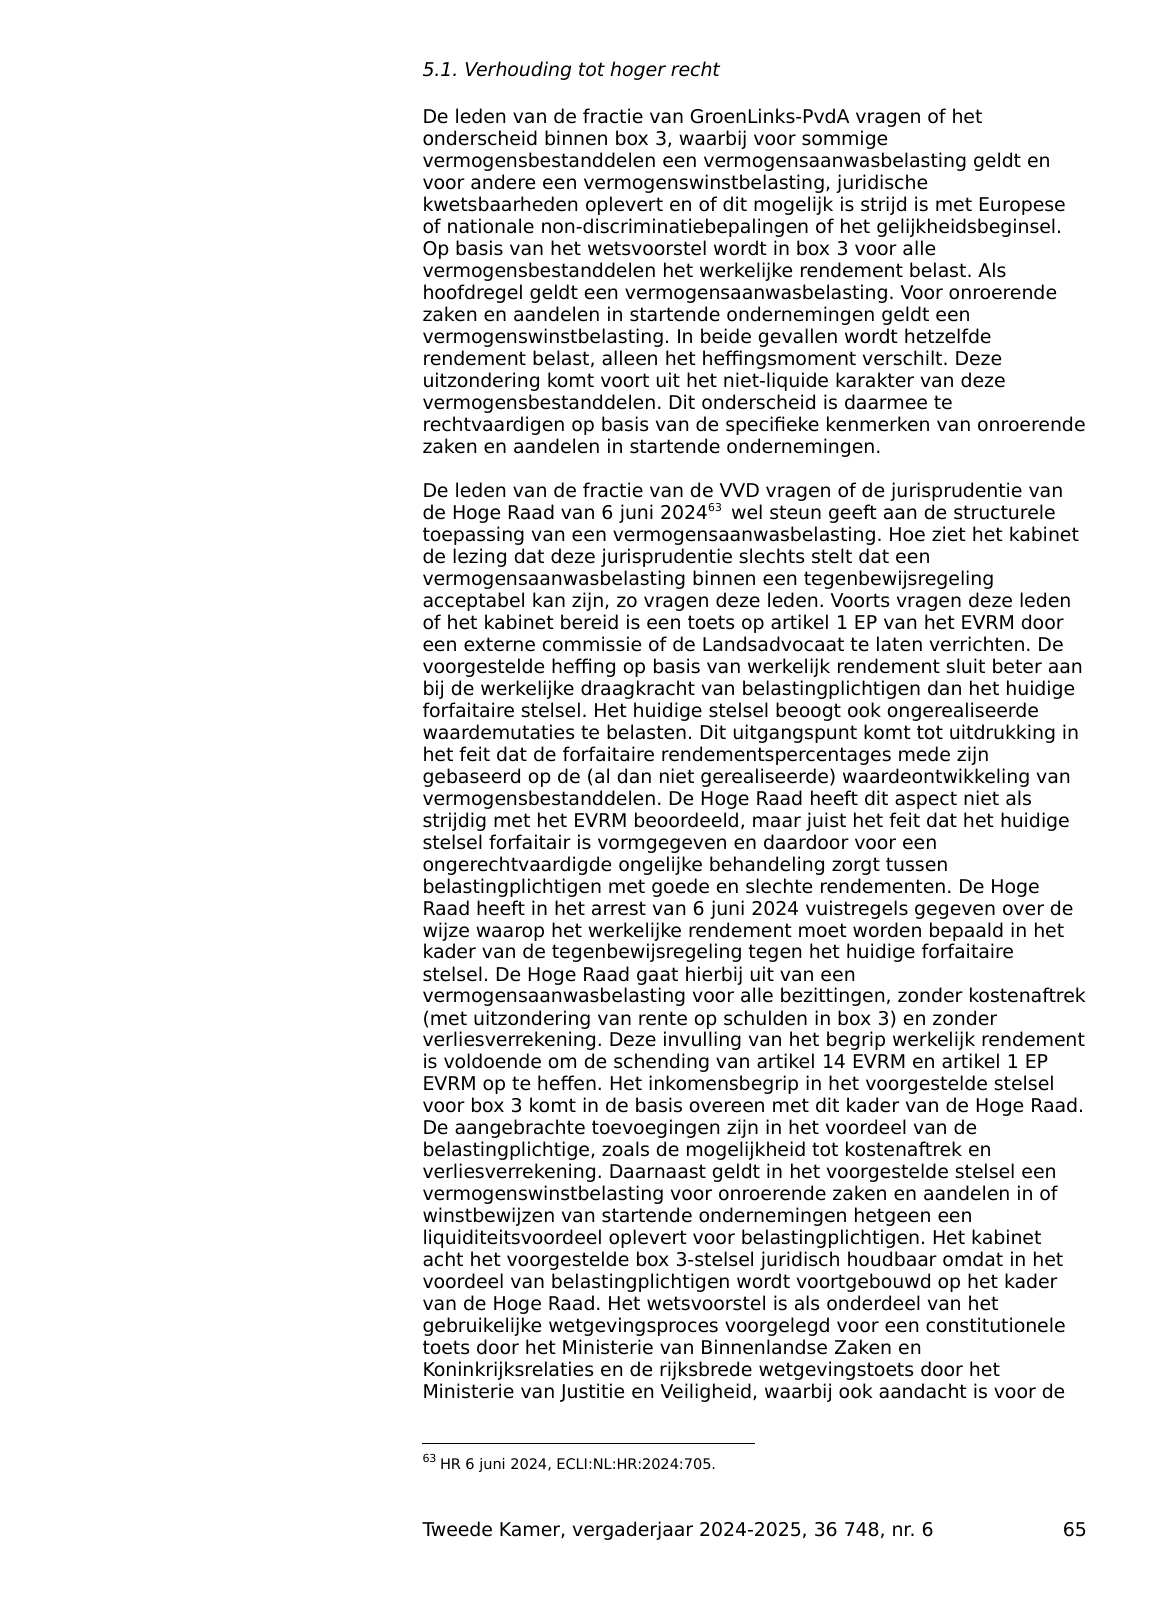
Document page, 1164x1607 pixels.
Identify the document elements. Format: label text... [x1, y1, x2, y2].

text De leden van de fractie van GroenLinks-PvdA vragen of het onderscheid binnen box 3, waarbij voor sommige vermogensbestanddelen een vermogensaanwasbelasting geldt en voor andere een vermogenswinstbelasting, juridische kwetsbaarheden oplevert en of dit mogelijk is strijd is met Europese of nationale non-discriminatiebepalingen of het gelijkheidsbeginsel. Op basis van het wetsvoorstel wordt in box 3 voor alle vermogensbestanddelen het werkelijke rendement belast. Als hoofdregel geldt een vermogensaanwasbelasting. Voor onroerende zaken en aandelen in startende ondernemingen geldt een vermogenswinstbelasting. In beide gevallen wordt hetzelfde rendement belast, alleen het heffingsmoment verschilt. Deze uitzondering komt voort uit het niet-liquide karakter van deze vermogensbestanddelen. Dit onderscheid is daarmee te rechtvaardigen op basis van de specifieke kenmerken van onroerende zaken en aandelen in startende ondernemingen. [422, 106, 1087, 458]
text HR 6 juni 2024, ECLI:NL:HR:2024:705. [422, 1452, 1087, 1474]
text De leden van de fractie van de VVD vragen of de jurisprudentie van de Hoge Raad van 6 juni 2024 wel steun geeft aan de structurele toepassing van een vermogensaanwasbelasting. Hoe ziet het kabinet de lezing dat deze jurisprudentie slechts stelt dat een vermogensaanwasbelasting binnen een tegenbewijsregeling acceptabel kan zijn, zo vragen deze leden. Voorts vragen deze leden of het kabinet bereid is een toets op artikel 1 EP van het EVRM door een externe commissie of de Landsadvocaat te laten verrichten. De voorgestelde heffing op basis van werkelijk rendement sluit beter aan bij de werkelijke draagkracht van belastingplichtigen dan het huidige forfaitaire stelsel. Het huidige stelsel beoogt ook ongerealiseerde waardemutaties te belasten. Dit uitgangspunt komt tot uitdrukking in het feit dat de forfaitaire rendementspercentages mede zijn gebaseerd op de (al dan niet gerealiseerde) waardeontwikkeling van vermogensbestanddelen. De Hoge Raad heeft dit aspect niet als strijdig met het EVRM beoordeeld, maar juist het feit dat het huidige stelsel forfaitair is vormgegeven en daardoor voor een ongerechtvaardigde ongelijke behandeling zorgt tussen belastingplichtigen met goede en slechte rendementen. De Hoge Raad heeft in het arrest van 6 juni 2024 vuistregels gegeven over de wijze waarop het werkelijke rendement moet worden bepaald in het kader van de tegenbewijsregeling tegen het huidige forfaitaire stelsel. De Hoge Raad gaat hierbij uit van een vermogensaanwasbelasting voor alle bezittingen, zonder kostenaftrek (met uitzondering van rente op schulden in box 3) en zonder verliesverrekening. Deze invulling van het begrip werkelijk rendement is voldoende om de schending van artikel 14 EVRM en artikel 1 EP EVRM op te heffen. Het inkomensbegrip in het voorgestelde stelsel voor box 3 komt in de basis overeen met dit kader van de Hoge Raad. De aangebrachte toevoegingen zijn in het voordeel van de belastingplichtige, zoals de mogelijkheid tot kostenaftrek en verliesverrekening. Daarnaast geldt in het voorgestelde stelsel een vermogenswinstbelasting voor onroerende zaken en aandelen in of winstbewijzen van startende ondernemingen hetgeen een liquiditeitsvoordeel oplevert voor belastingplichtigen. Het kabinet acht het voorgestelde box 3-stelsel juridisch houdbaar omdat in het voordeel van belastingplichtigen wordt voortgebouwd op het kader van de Hoge Raad. Het wetsvoorstel is als onderdeel van het gebruikelijke wetgevingsproces voorgelegd voor een constitutionele toets door het Ministerie van Binnenlandse Zaken en Koninkrijksrelaties en de rijksbrede wetgevingstoets door het Ministerie van Justitie en Veiligheid, waarbij ook aandacht is voor de [422, 480, 1087, 1403]
subtitle 5.1. Verhouding tot hoger recht [422, 59, 1087, 81]
